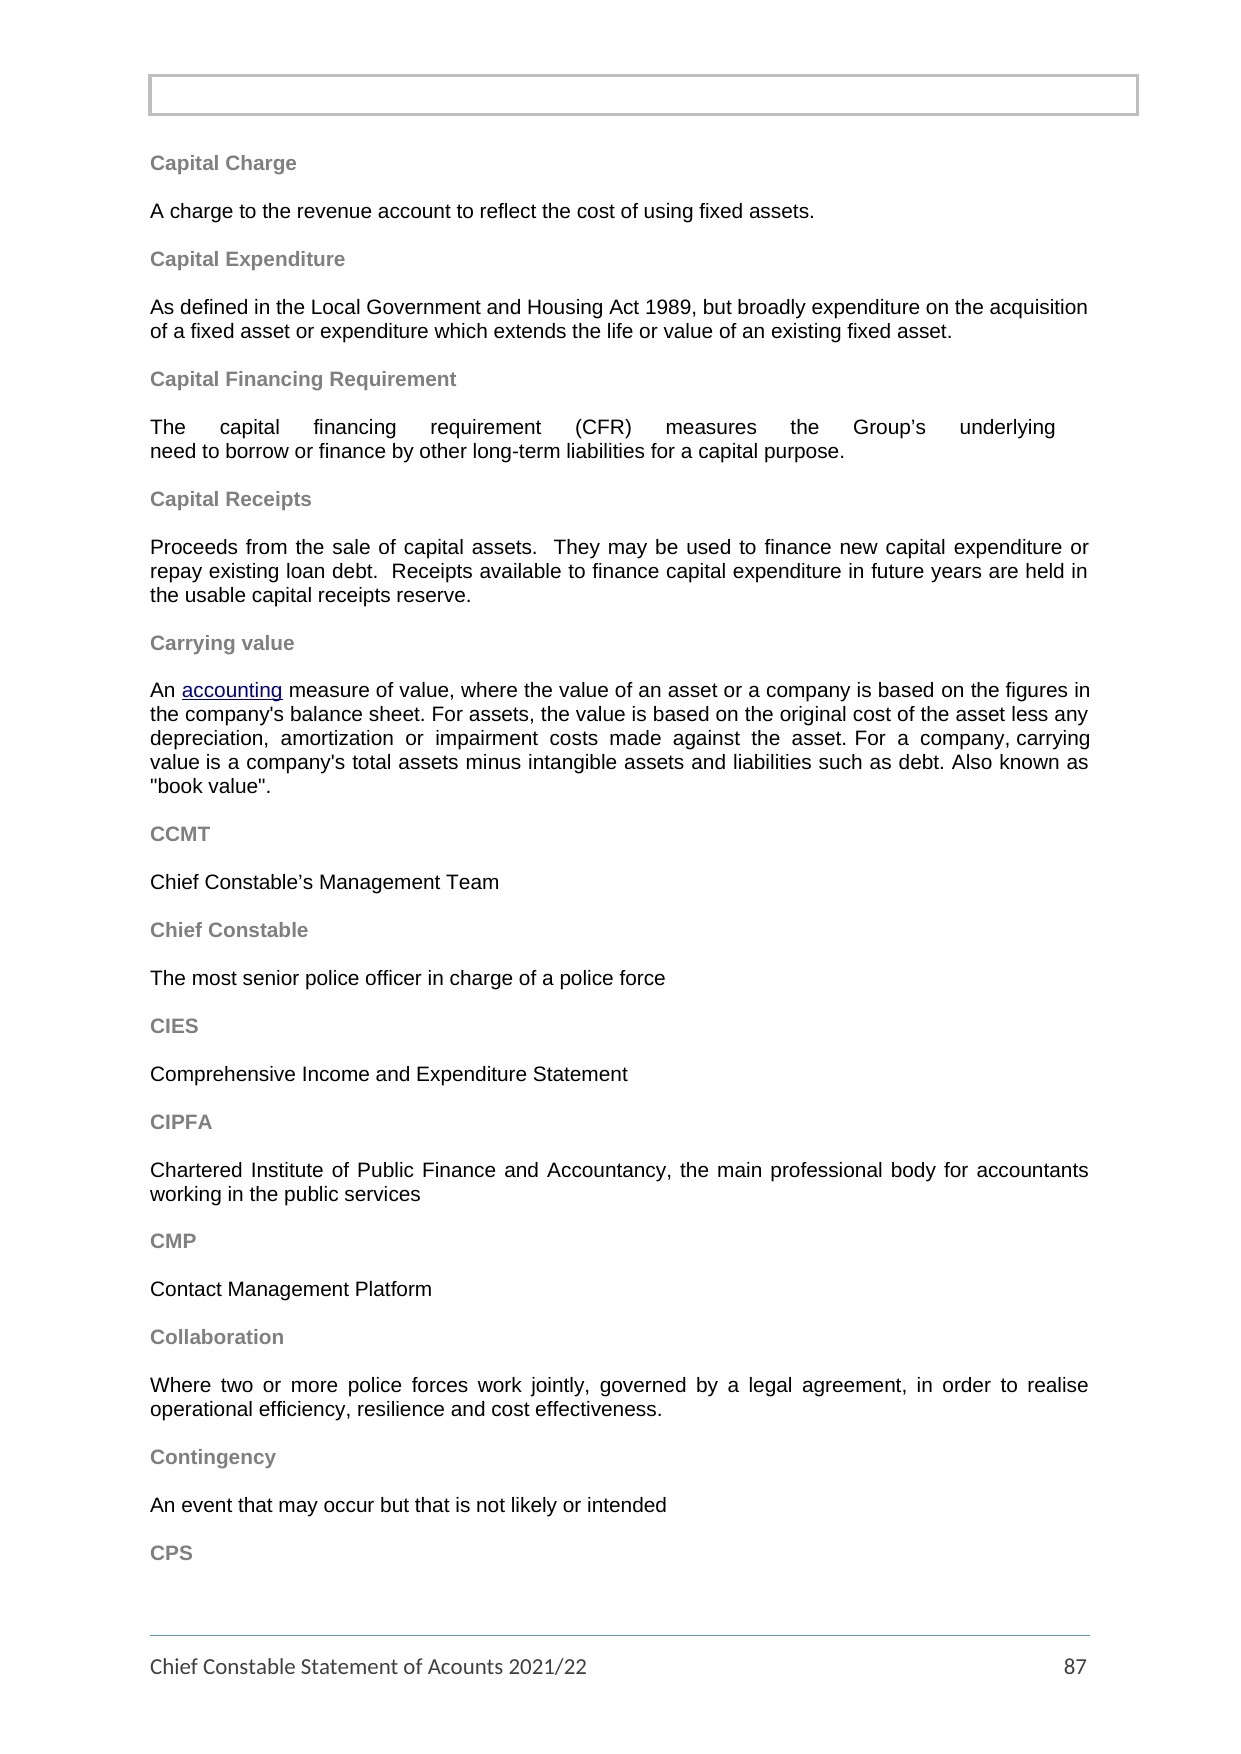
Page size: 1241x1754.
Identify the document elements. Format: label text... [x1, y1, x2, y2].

text Comprehensive Income and Expenditure Statement [150, 1062, 1090, 1086]
subtitle Capital Financing Requirement [150, 367, 1090, 391]
text An accounting measure of value, where the value of an asset or a company is based on the figures in the company's balance sheet. For assets, the value is based on the original cost of the asset less any depreciation, amortization or impairment costs made against the asset. For a company, carrying value is a company's total assets minus intangible assets and liabilities such as debt. Also known as "book value". [150, 678, 1090, 798]
text Chief Constable’s Management Team [150, 870, 1090, 894]
subtitle Capital Receipts [150, 487, 1090, 511]
subtitle CIES [150, 1014, 1090, 1038]
text An event that may occur but that is not likely or intended [150, 1493, 1090, 1517]
text Contact Management Platform [150, 1277, 1090, 1301]
subtitle CMP [150, 1229, 1090, 1253]
subtitle Collaboration [150, 1325, 1090, 1349]
text As defined in the Local Government and Housing Act 1989, but broadly expenditure on the acquisition of a fixed asset or expenditure which extends the life or value of an existing fixed asset. [150, 295, 1090, 343]
subtitle Capital Expenditure [150, 247, 1090, 271]
subtitle Carrying value [150, 630, 1090, 654]
subtitle Contingency [150, 1445, 1090, 1469]
subtitle CCMT [150, 822, 1090, 846]
subtitle A charge to the revenue account to reflect the cost of using fixed assets. [150, 199, 1090, 223]
subtitle CPS [150, 1541, 1090, 1565]
text The capital financing requirement (CFR) measures the Group’s underlying need to borrow or finance by other long-term liabilities for a capital purpose. [150, 415, 1090, 463]
text Chartered Institute of Public Finance and Accountancy, the main professional body for accountants working in the public services [150, 1157, 1090, 1205]
subtitle Chief Constable [150, 918, 1090, 942]
text Where two or more police forces work jointly, governed by a legal agreement, in order to realise operational efficiency, resilience and cost effectiveness. [150, 1373, 1090, 1421]
subtitle Capital Charge [150, 151, 1090, 175]
subtitle The most senior police officer in charge of a police force [150, 966, 1090, 990]
text Proceeds from the sale of capital assets. They may be used to finance new capital expenditure or repay existing loan debt. Receipts available to finance capital expenditure in future years are held in the usable capital receipts reserve. [150, 534, 1090, 606]
subtitle CIPFA [150, 1109, 1090, 1133]
